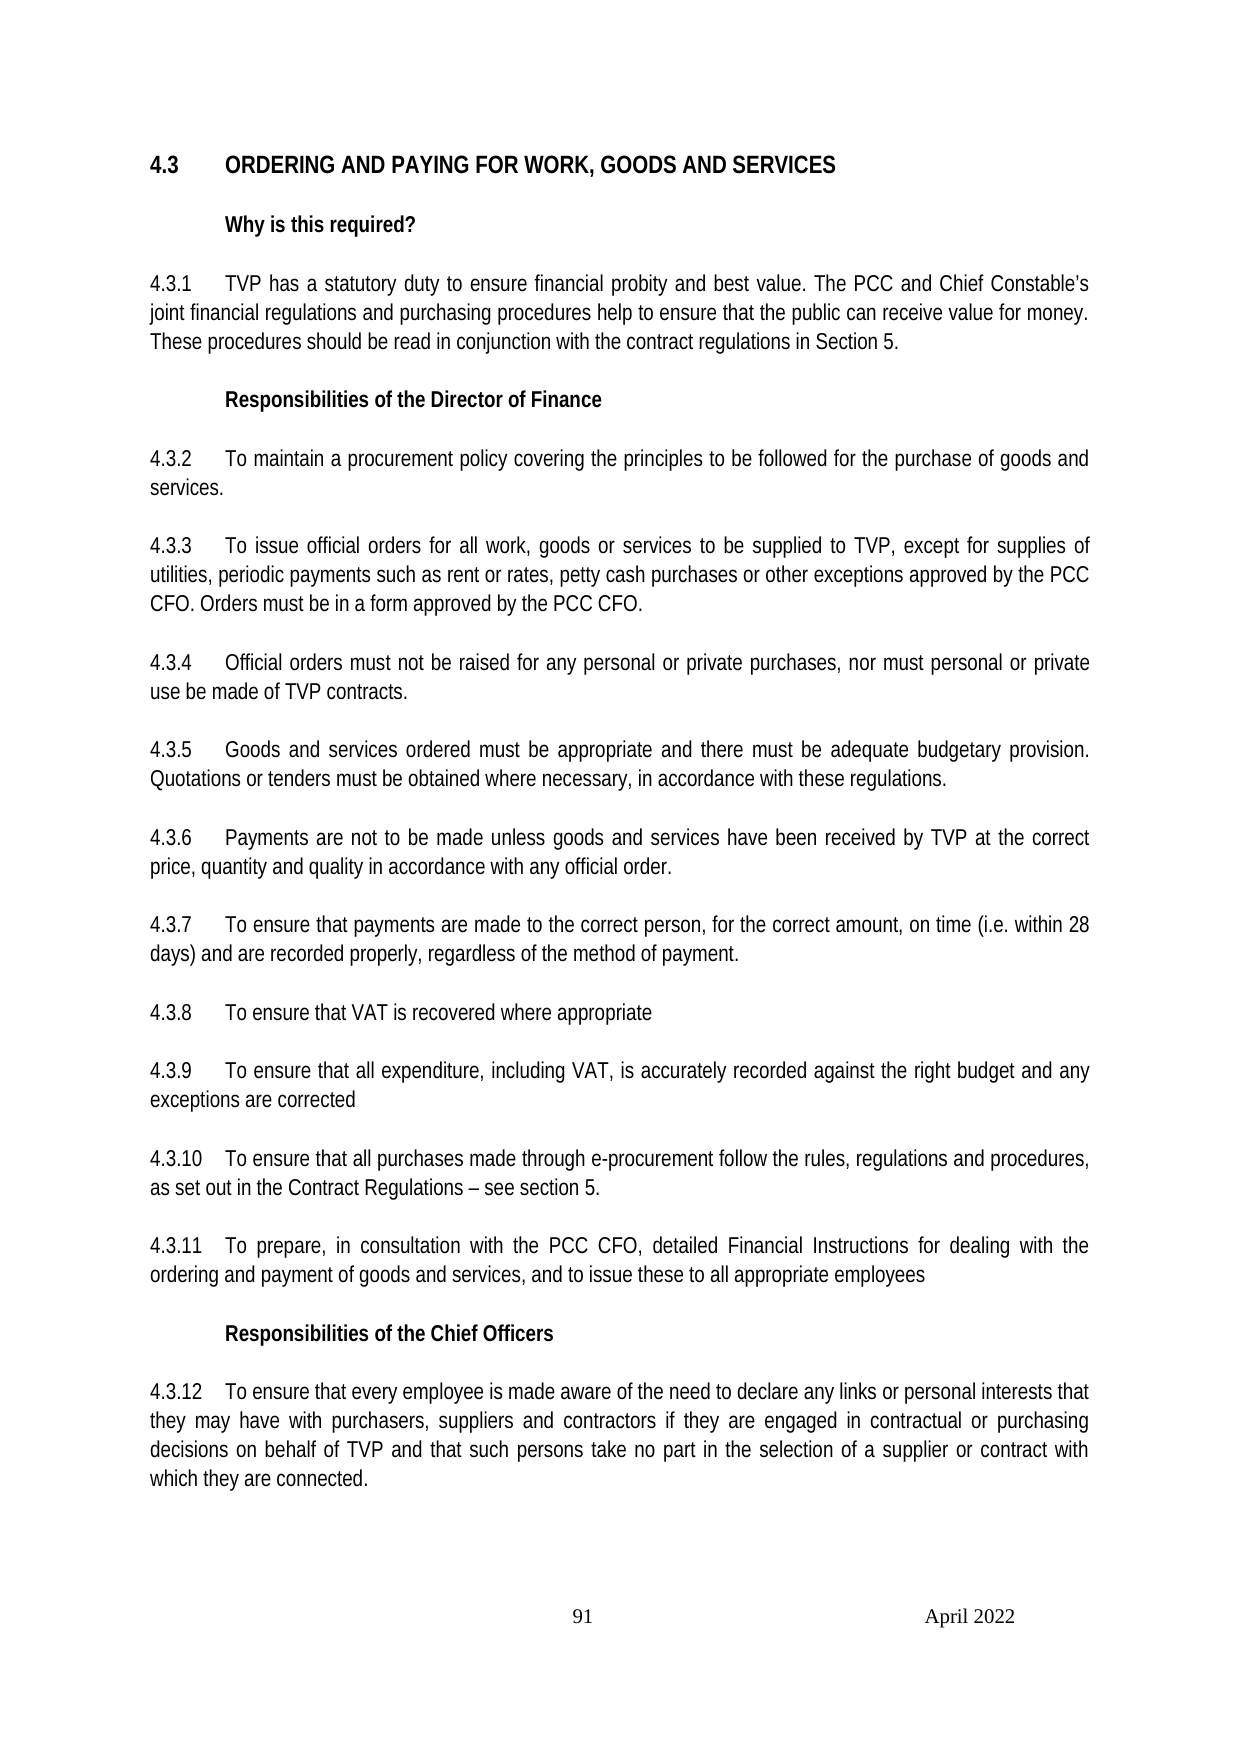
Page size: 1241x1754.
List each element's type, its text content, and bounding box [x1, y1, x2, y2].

text Responsibilities of the Chief Officers [150, 1317, 1090, 1346]
text Responsibilities of the Director of Finance [150, 383, 1090, 412]
list Goods and services ordered must be appropriate and there must be adequate budgetary provision. Quotations or tenders must be obtained where necessary, in accordance with these regulations. [150, 733, 1090, 792]
list Payments are not to be made unless goods and services have been received by TVP at the correct price, quantity and quality in accordance with any official order. [150, 821, 1090, 879]
list Official orders must not be raised for any personal or private purchases, nor must personal or private use be made of TVP contracts. [150, 646, 1090, 704]
list To ensure that all expenditure, including VAT, is accurately recorded against the right budget and any exceptions are corrected [150, 1054, 1090, 1112]
list To ensure that VAT is recovered where appropriate [150, 996, 1090, 1025]
list To ensure that every employee is made aware of the need to declare any links or personal interests that they may have with purchasers, suppliers and contractors if they are engaged in contractual or purchasing decisions on behalf of TVP and that such persons take no part in the selection of a supplier or contract with which they are connected. [150, 1375, 1090, 1492]
list To prepare, in consultation with the PCC CFO, detailed Financial Instructions for dealing with the ordering and payment of goods and services, and to issue these to all appropriate employees [150, 1229, 1090, 1287]
text Why is this required? [150, 208, 1090, 237]
list To ensure that all purchases made through e-procurement follow the rules, regulations and procedures, as set out in the Contract Regulations – see section 5. [150, 1142, 1090, 1200]
list TVP has a statutory duty to ensure financial probity and best value. The PCC and Chief Constable’s joint financial regulations and purchasing procedures help to ensure that the public can receive value for money. These procedures should be read in conjunction with the contract regulations in Section 5. [150, 267, 1090, 354]
list To issue official orders for all work, goods or services to be supplied to TVP, except for supplies of utilities, periodic payments such as rent or rates, petty cash purchases or other exceptions approved by the PCC CFO. Orders must be in a form approved by the PCC CFO. [150, 529, 1090, 617]
text 4.3 ORDERING AND PAYING FOR WORK, GOODS AND SERVICES [150, 150, 1002, 179]
list To ensure that payments are made to the correct person, for the correct amount, on time (i.e. within 28 days) and are recorded properly, regardless of the method of payment. [150, 908, 1090, 967]
list To maintain a procurement policy covering the principles to be followed for the purchase of goods and services. [150, 442, 1090, 500]
